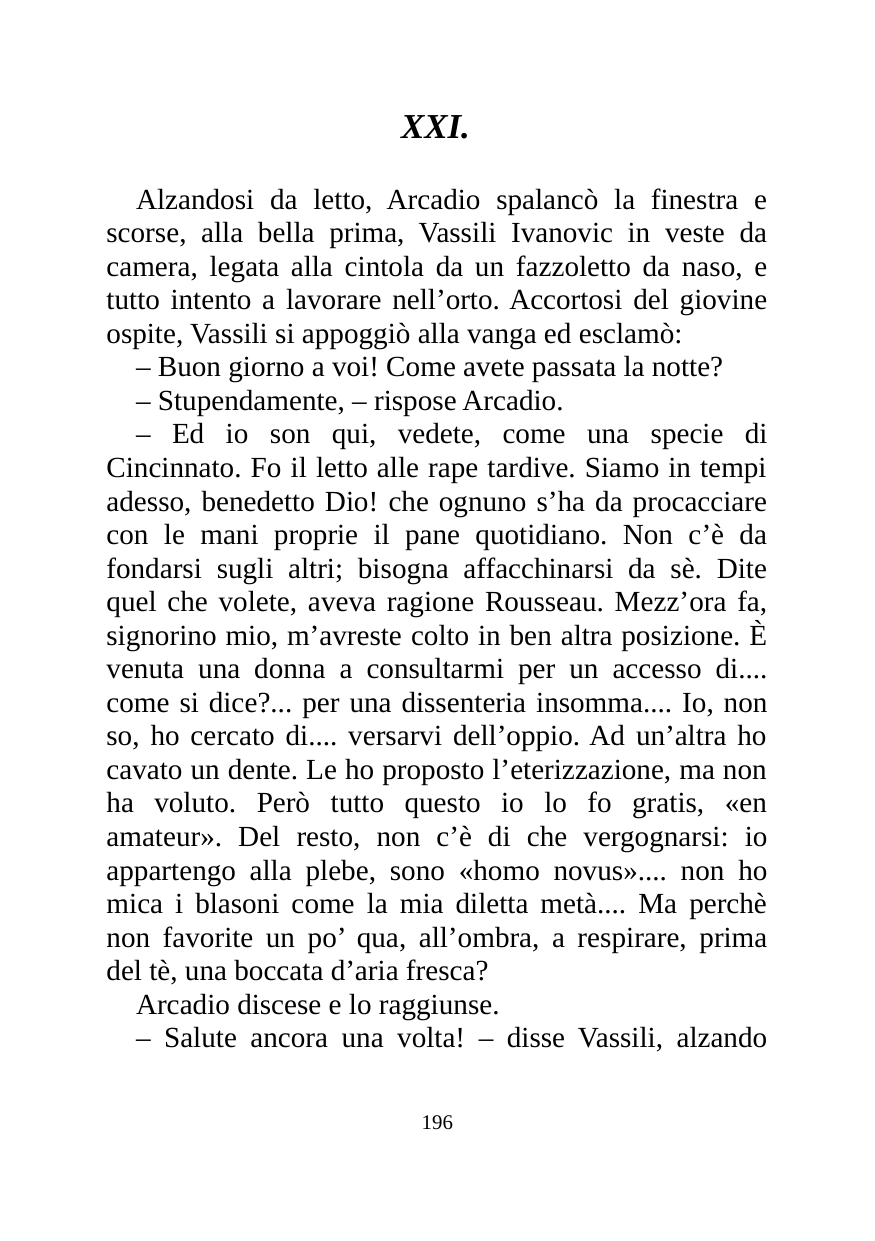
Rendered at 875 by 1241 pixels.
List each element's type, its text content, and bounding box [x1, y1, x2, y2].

text Arcadio discese e lo raggiunse. [106, 987, 768, 1020]
text – Buon giorno a voi! Come avete passata la notte? [106, 349, 768, 383]
text – Ed io son qui, vedete, come una specie di Cincinnato. Fo il letto alle rape tardive. Siamo in tempi adesso, benedetto Dio! che ognuno s’ha da procacciare con le mani proprie il pane quotidiano. Non c’è da fondarsi sugli altri; bisogna affacchinarsi da sè. Dite quel che volete, aveva ragione Rousseau. Mezz’ora fa, signorino mio, m’avreste colto in ben altra posizione. È venuta una donna a consultarmi per un accesso di.... come si dice?... per una dissenteria insomma.... Io, non so, ho cercato di.... versarvi dell’oppio. Ad un’altra ho cavato un dente. Le ho proposto l’eterizzazione, ma non ha voluto. Però tutto questo io lo fo gratis, «en amateur». Del resto, non c’è di che vergognarsi: io appartengo alla plebe, sono «homo novus».... non ho mica i blasoni come la mia diletta metà.... Ma perchè non favorite un po’ qua, all’ombra, a respirare, prima del tè, una boccata d’aria fresca? [106, 417, 768, 987]
text Alzandosi da letto, Arcadio spalancò la finestra e scorse, alla bella prima, Vassili Ivanovic in veste da camera, legata alla cintola da un fazzoletto da naso, e tutto intento a lavorare nell’orto. Accortosi del giovine ospite, Vassili si appoggiò alla vanga ed esclamò: [106, 182, 768, 349]
text – Salute ancora una volta! – disse Vassili, alzando [106, 1020, 768, 1054]
subtitle XXI. [106, 106, 768, 146]
text – Stupendamente, – rispose Arcadio. [106, 383, 768, 417]
